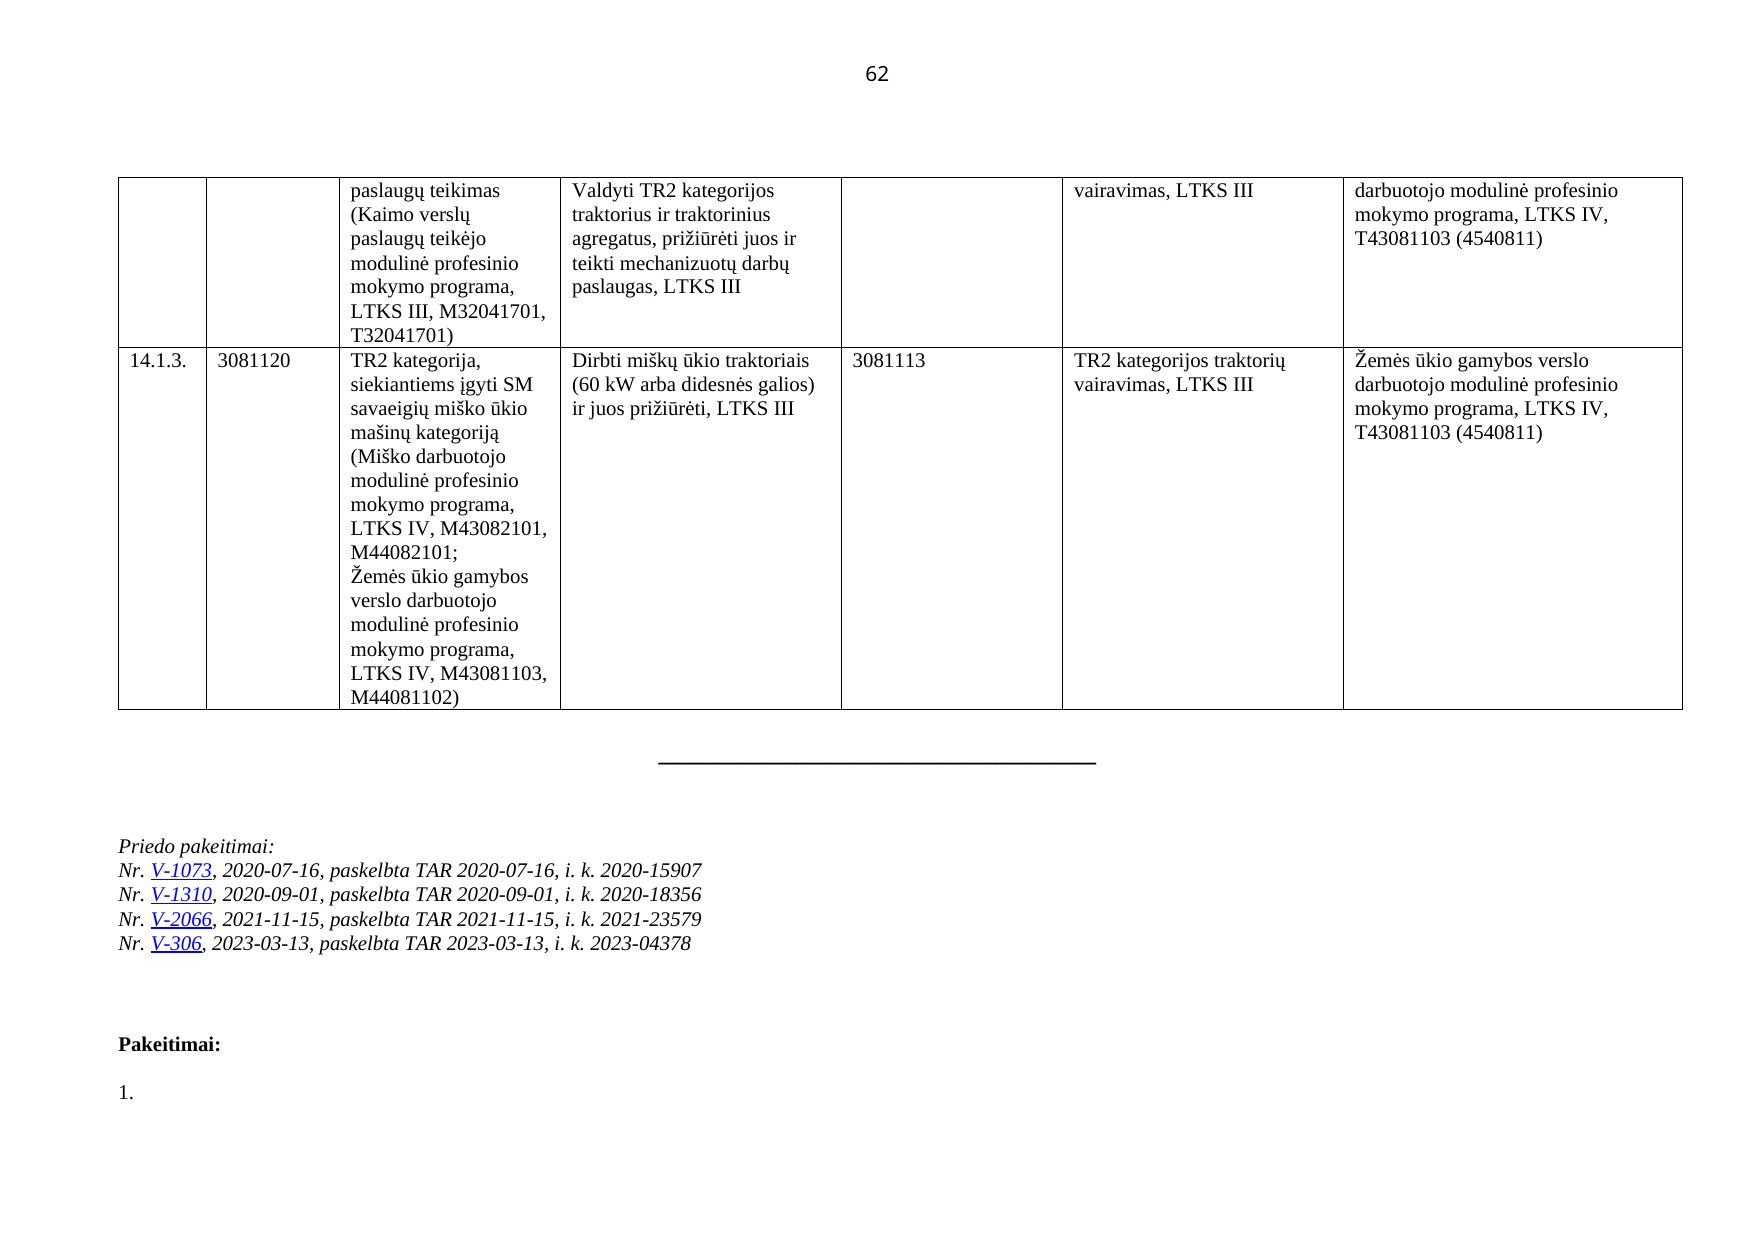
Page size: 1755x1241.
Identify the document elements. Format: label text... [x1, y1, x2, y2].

table_cell [119, 178, 206, 347]
table_cell vairavimas, LTKS III [1063, 178, 1343, 347]
text Pakeitimai: [118, 1031, 1636, 1056]
text ___________________________________ [118, 738, 1636, 767]
table_cell TR2 kategorija, siekiantiems įgyti SM savaeigių miško ūkio mašinų kategoriją (Miško darbuotojo modulinė profesinio mokymo programa, LTKS IV, M43082101, M44082101; Žemės ūkio gamybos verslo darbuotojo modulinė profesinio mokymo programa, LTKS IV, M43081103, M44081102) [340, 348, 560, 709]
table_cell [207, 178, 339, 347]
table_cell darbuotojo modulinė profesinio mokymo programa, LTKS IV, T43081103 (4540811) [1344, 178, 1682, 347]
text Nr. V-1073, 2020-07-16, paskelbta TAR 2020-07-16, i. k. 2020-15907 [118, 858, 1636, 882]
table_cell 3081120 [207, 348, 339, 709]
table_cell TR2 kategorijos traktorių vairavimas, LTKS III [1063, 348, 1343, 709]
table_cell Valdyti TR2 kategorijos traktorius ir traktorinius agregatus, prižiūrėti juos ir teikti mechanizuotų darbų paslaugas, LTKS III [561, 178, 841, 347]
table_cell 3081113 [842, 348, 1062, 709]
table_cell paslaugų teikimas (Kaimo verslų paslaugų teikėjo modulinė profesinio mokymo programa, LTKS III, M32041701, T32041701) [340, 178, 560, 347]
text Nr. V-2066, 2021-11-15, paskelbta TAR 2021-11-15, i. k. 2021-23579 [118, 906, 1636, 931]
table_cell Dirbti miškų ūkio traktoriais (60 kW arba didesnės galios) ir juos prižiūrėti, LTKS III [561, 348, 841, 709]
text Nr. V-1310, 2020-09-01, paskelbta TAR 2020-09-01, i. k. 2020-18356 [118, 882, 1636, 906]
table_cell Žemės ūkio gamybos verslo darbuotojo modulinė profesinio mokymo programa, LTKS IV, T43081103 (4540811) [1344, 348, 1682, 709]
table_cell 14.1.3. [119, 348, 206, 709]
table_cell [842, 178, 1062, 347]
text 1. [118, 1079, 1636, 1104]
text Priedo pakeitimai: [118, 834, 1636, 858]
text Nr. V-306, 2023-03-13, paskelbta TAR 2023-03-13, i. k. 2023-04378 [118, 931, 1636, 954]
